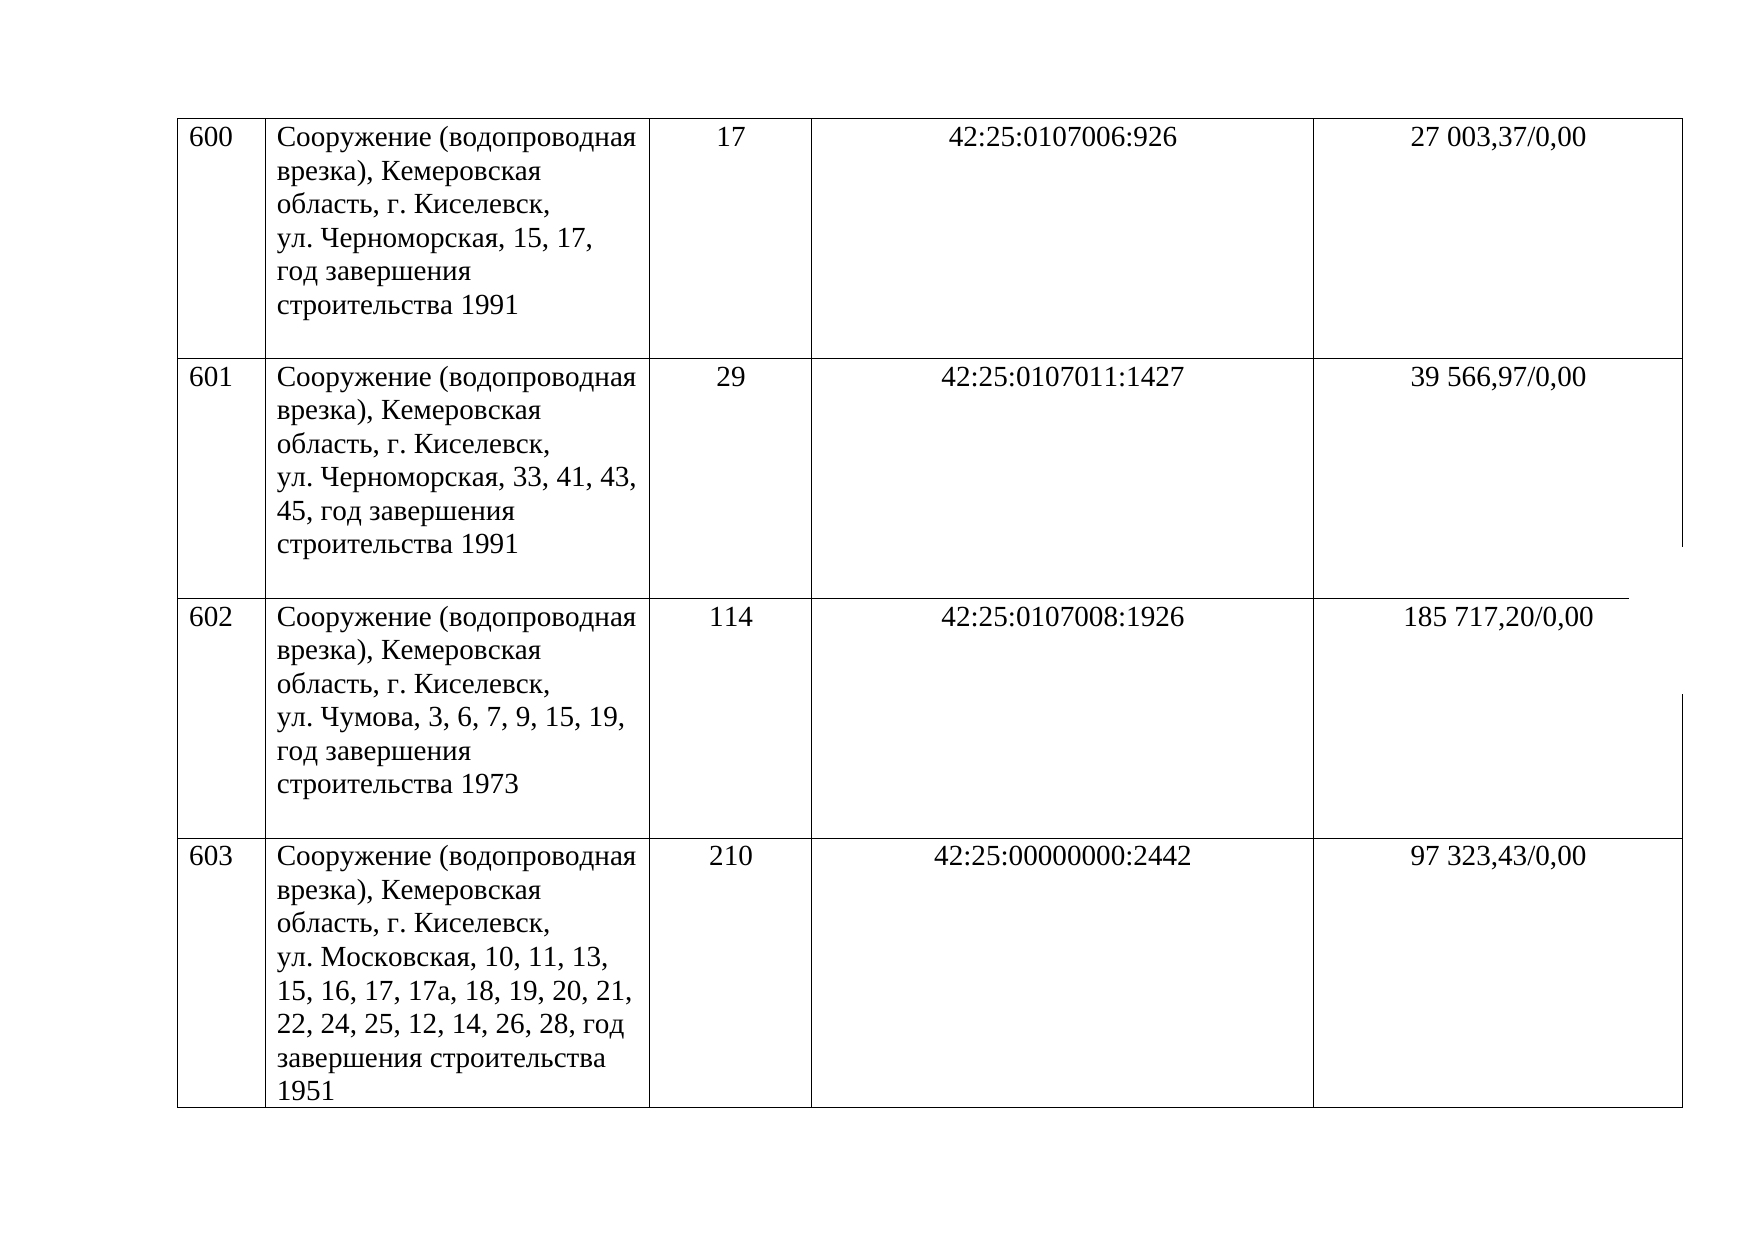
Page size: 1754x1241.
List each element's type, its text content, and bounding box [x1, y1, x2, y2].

table_cell 17 [650, 119, 811, 358]
table_cell 42:25:0107011:1427 [812, 359, 1313, 598]
table_cell 42:25:0107008:1926 [812, 599, 1313, 837]
table_cell 601 [178, 359, 265, 598]
table_cell 42:25:0107006:926 [812, 119, 1313, 358]
table_cell 97 323,43/0,00 [1314, 839, 1682, 1107]
table_cell Сооружение (водопроводная врезка), Кемеровская область, г. Киселевск, ул. Черноморская, 33, 41, 43, 45, год завершения строительства 1991 [266, 359, 649, 598]
table_cell 114 [650, 599, 811, 837]
table_cell 210 [650, 839, 811, 1107]
table_cell 42:25:00000000:2442 [812, 839, 1313, 1107]
table_cell 29 [650, 359, 811, 598]
table_cell 602 [178, 599, 265, 837]
table_cell Сооружение (водопроводная врезка), Кемеровская область, г. Киселевск, ул. Черноморская, 15, 17, год завершения строительства 1991 [266, 119, 649, 358]
table_cell Сооружение (водопроводная врезка), Кемеровская область, г. Киселевск, ул. Чумова, 3, 6, 7, 9, 15, 19, год завершения строительства 1973 [266, 599, 649, 837]
table_cell 600 [178, 119, 265, 358]
table_cell 27 003,37/0,00 [1314, 119, 1682, 358]
table_cell 185 717,20/0,00 [1314, 599, 1682, 837]
table_cell 603 [178, 839, 265, 1107]
table_cell 39 566,97/0,00 [1314, 359, 1682, 598]
table_cell Сооружение (водопроводная врезка), Кемеровская область, г. Киселевск, ул. Московская, 10, 11, 13, 15, 16, 17, 17а, 18, 19, 20, 21, 22, 24, 25, 12, 14, 26, 28, год завершения строительства 1951 [266, 839, 649, 1107]
